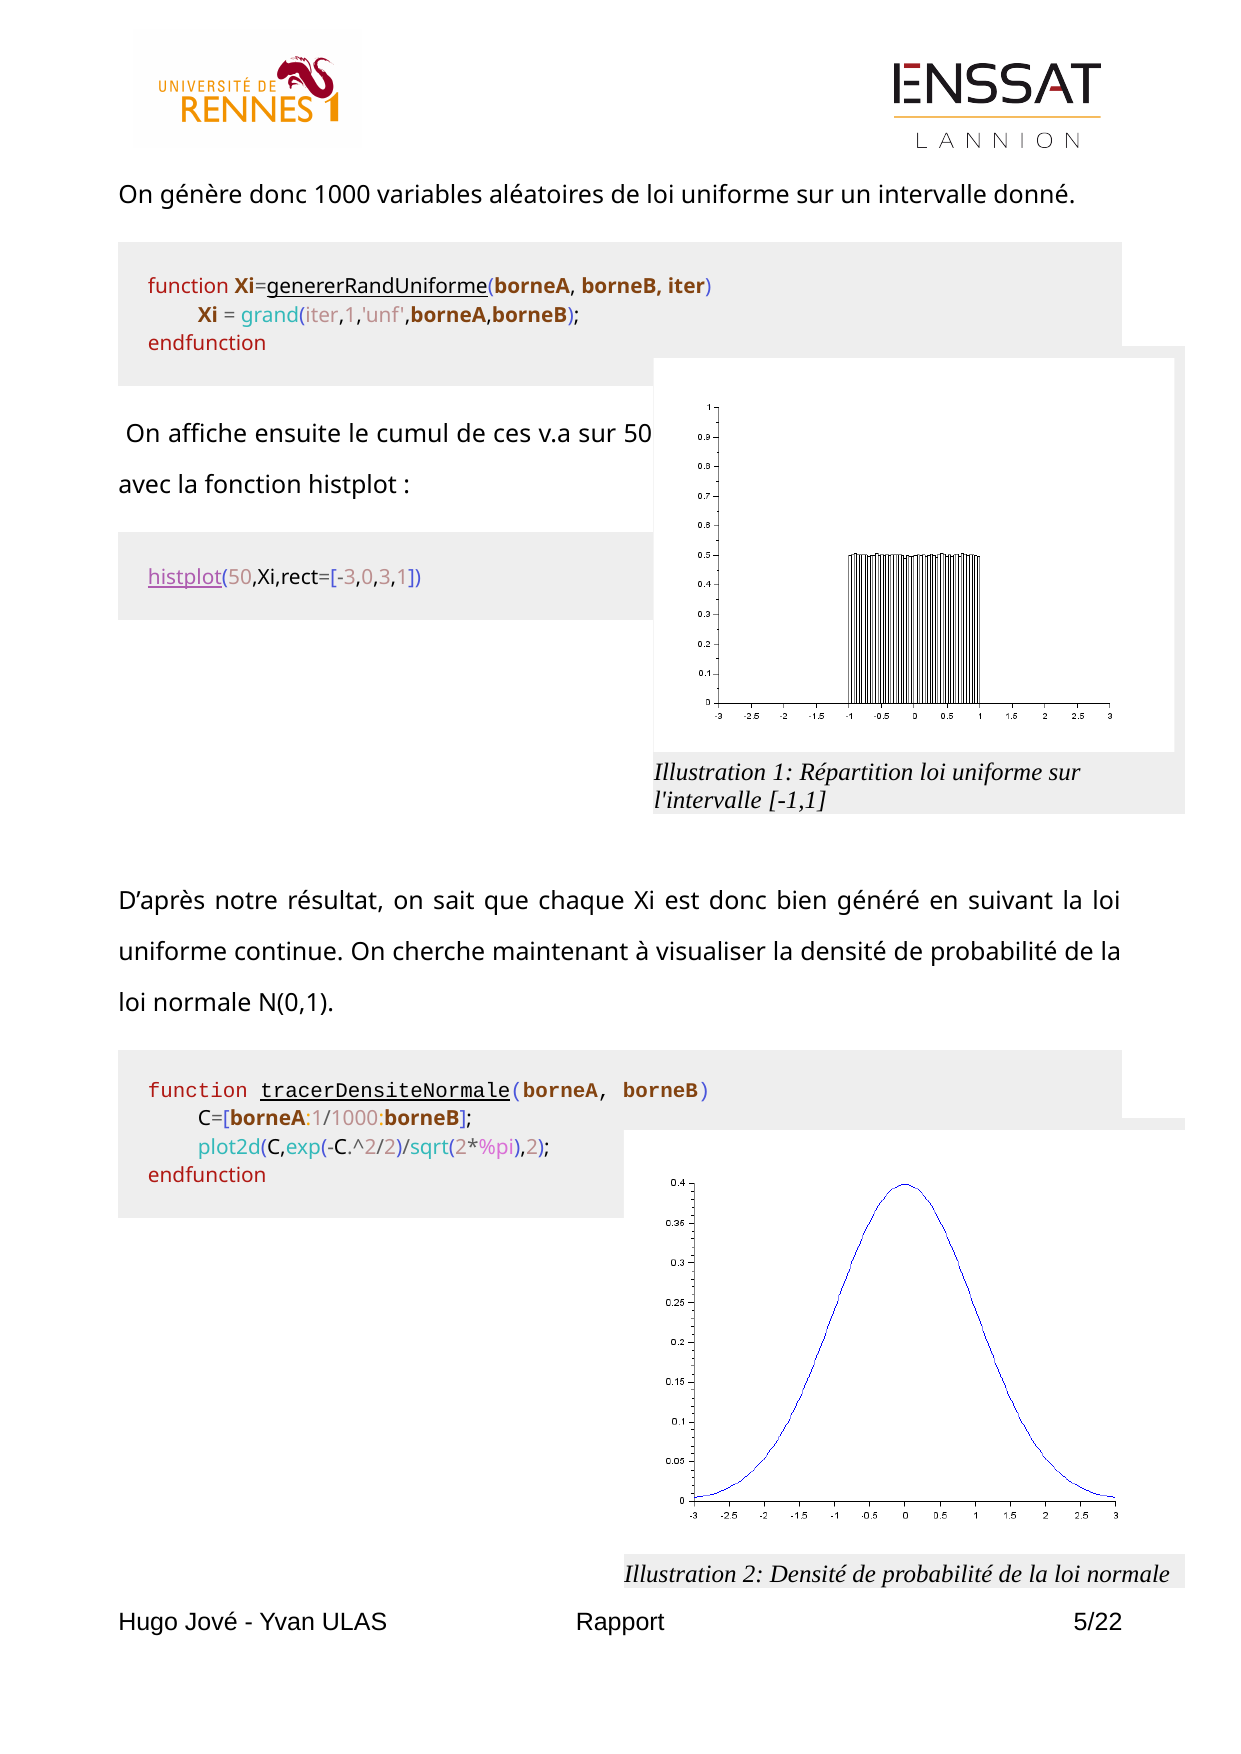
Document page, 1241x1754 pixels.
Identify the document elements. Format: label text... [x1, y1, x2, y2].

text On génère donc 1000 variables aléatoires de loi uniforme sur un intervalle donné. [118, 176, 1122, 210]
picture [623, 1130, 1185, 1554]
text function tracerDensiteNormale(borneA, borneB) [118, 1050, 1122, 1103]
text function Xi=genererRandUniforme(borneA, borneB, iter) [118, 242, 1122, 300]
text plot2d(C,exp(-C.^2/2)/sqrt(2*%pi),2); [118, 1132, 623, 1160]
picture [653, 358, 1175, 752]
picture [894, 63, 1101, 148]
text Xi = grand(iter,1,'unf',borneA,borneB); [118, 300, 1122, 328]
text On affiche ensuite le cumul de ces v.a sur 50 avec la fonction histplot : [118, 416, 653, 501]
text D’après notre résultat, on sait que chaque Xi est donc bien généré en suivant la loi uniforme continue. On cherche maintenant à visualiser la densité de probabilité de la loi normale N(0,1). [118, 882, 1122, 1018]
picture [133, 29, 363, 148]
text endfunction [118, 1160, 623, 1218]
text C=[borneA:1/1000:borneB]; [118, 1103, 1185, 1132]
text Illustration 2: Densité de probabilité de la loi normale [624, 1554, 1185, 1588]
text histplot(50,Xi,rect=[-3,0,3,1]) [118, 532, 653, 620]
text endfunction [118, 328, 1185, 386]
text Illustration 1: Répartition loi uniforme sur l'intervalle [-1,1] [653, 752, 1185, 814]
